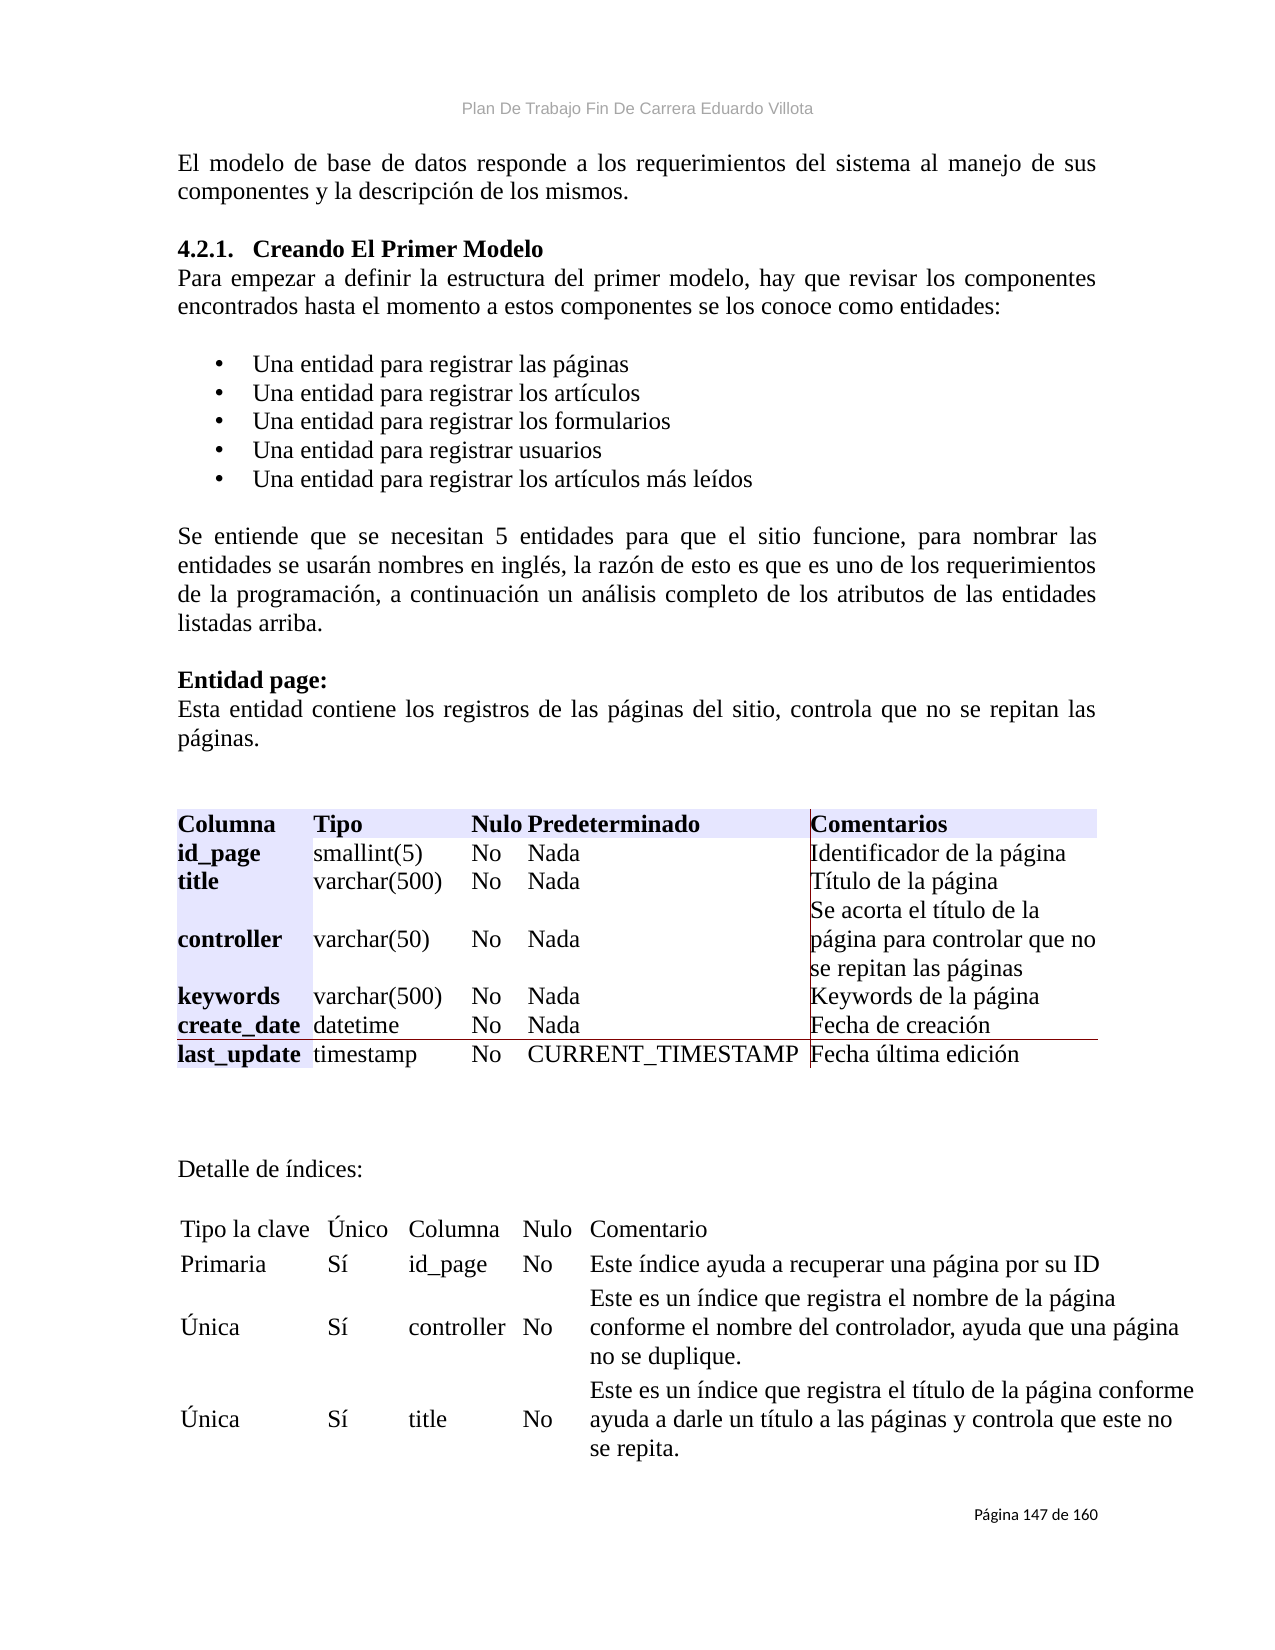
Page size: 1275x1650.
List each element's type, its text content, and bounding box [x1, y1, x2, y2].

table_cell Sí [324, 1281, 405, 1373]
table_cell No [519, 1281, 587, 1373]
text Entidad page: [177, 665, 1098, 694]
list Una entidad para registrar los artículos [215, 378, 1098, 406]
text El modelo de base de datos responde a los requerimientos del sistema al manejo de sus componentes y la descripción de los mismos. [177, 148, 1098, 205]
table_cell No [471, 1040, 527, 1068]
table_cell Fecha de creación [811, 1010, 1097, 1039]
table_cell id_page [177, 838, 313, 866]
text Se entiende que se necesitan 5 entidades para que el sitio funcione, para nombrar las entidades se usarán nombres en inglés, la razón de esto es que es uno de los requerimientos de la programación, a continuación un análisis completo de los atributos de las entidades listadas arriba. [177, 521, 1098, 636]
table_cell Este es un índice que registra el nombre de la página conforme el nombre del controlador, ayuda que una página no se duplique. [587, 1281, 1201, 1373]
table_cell title [405, 1373, 519, 1465]
list Una entidad para registrar los artículos más leídos [215, 464, 1098, 493]
table_cell No [471, 866, 527, 895]
table_header Único [324, 1211, 405, 1246]
table_header Comentarios [811, 809, 1097, 838]
table_cell controller [177, 895, 313, 981]
table_cell datetime [313, 1010, 471, 1039]
table_cell Nada [527, 981, 810, 1010]
table_cell Sí [324, 1246, 405, 1281]
table_cell CURRENT_TIMESTAMP [527, 1040, 810, 1068]
table_cell last_update [177, 1040, 313, 1068]
table_cell No [471, 895, 527, 981]
table_cell varchar(50) [313, 895, 471, 981]
table_header Predeterminado [527, 809, 810, 838]
table_cell No [471, 838, 527, 866]
table_cell Fecha última edición [811, 1040, 1097, 1068]
table_header Nulo [519, 1211, 587, 1246]
table_cell No [471, 981, 527, 1010]
table_cell Sí [324, 1373, 405, 1465]
list Una entidad para registrar los formularios [215, 406, 1098, 435]
table_cell Nada [527, 838, 810, 866]
table_cell create_date [177, 1010, 313, 1039]
table_header Nulo [471, 809, 527, 838]
table_cell Única [177, 1281, 324, 1373]
table_cell Este es un índice que registra el título de la página conforme ayuda a darle un título a las páginas y controla que este no se repita. [587, 1373, 1201, 1465]
table_cell Nada [527, 895, 810, 981]
list Una entidad para registrar las páginas [215, 349, 1098, 378]
table_cell No [519, 1246, 587, 1281]
table_header Columna [177, 809, 313, 838]
table_cell Nada [527, 1010, 810, 1039]
table_cell id_page [405, 1246, 519, 1281]
text Para empezar a definir la estructura del primer modelo, hay que revisar los componentes encontrados hasta el momento a estos componentes se los conoce como entidades: [177, 263, 1098, 320]
table_cell No [471, 1010, 527, 1039]
table_cell Primaria [177, 1246, 324, 1281]
text Detalle de índices: [177, 1154, 1098, 1183]
table_cell Identificador de la página [811, 838, 1097, 866]
table_cell No [519, 1373, 587, 1465]
table_cell Keywords de la página [811, 981, 1097, 1010]
table_header Tipo la clave [177, 1211, 324, 1246]
text Esta entidad contiene los registros de las páginas del sitio, controla que no se repitan las páginas. [177, 694, 1098, 751]
list Una entidad para registrar usuarios [215, 435, 1098, 464]
table_header Columna [405, 1211, 519, 1246]
table_cell timestamp [313, 1040, 471, 1068]
table_cell keywords [177, 981, 313, 1010]
table_cell varchar(500) [313, 866, 471, 895]
table_header Tipo [313, 809, 471, 838]
table_cell Nada [527, 866, 810, 895]
table_cell Este índice ayuda a recuperar una página por su ID [587, 1246, 1201, 1281]
text 4.2.1. Creando El Primer Modelo [177, 234, 1098, 263]
table_cell title [177, 866, 313, 895]
table_cell varchar(500) [313, 981, 471, 1010]
table_cell smallint(5) [313, 838, 471, 866]
table_cell controller [405, 1281, 519, 1373]
table_header Comentario [587, 1211, 1201, 1246]
table_cell Única [177, 1373, 324, 1465]
table_cell Se acorta el título de la página para controlar que no se repitan las páginas [811, 895, 1097, 981]
table_cell Título de la página [811, 866, 1097, 895]
